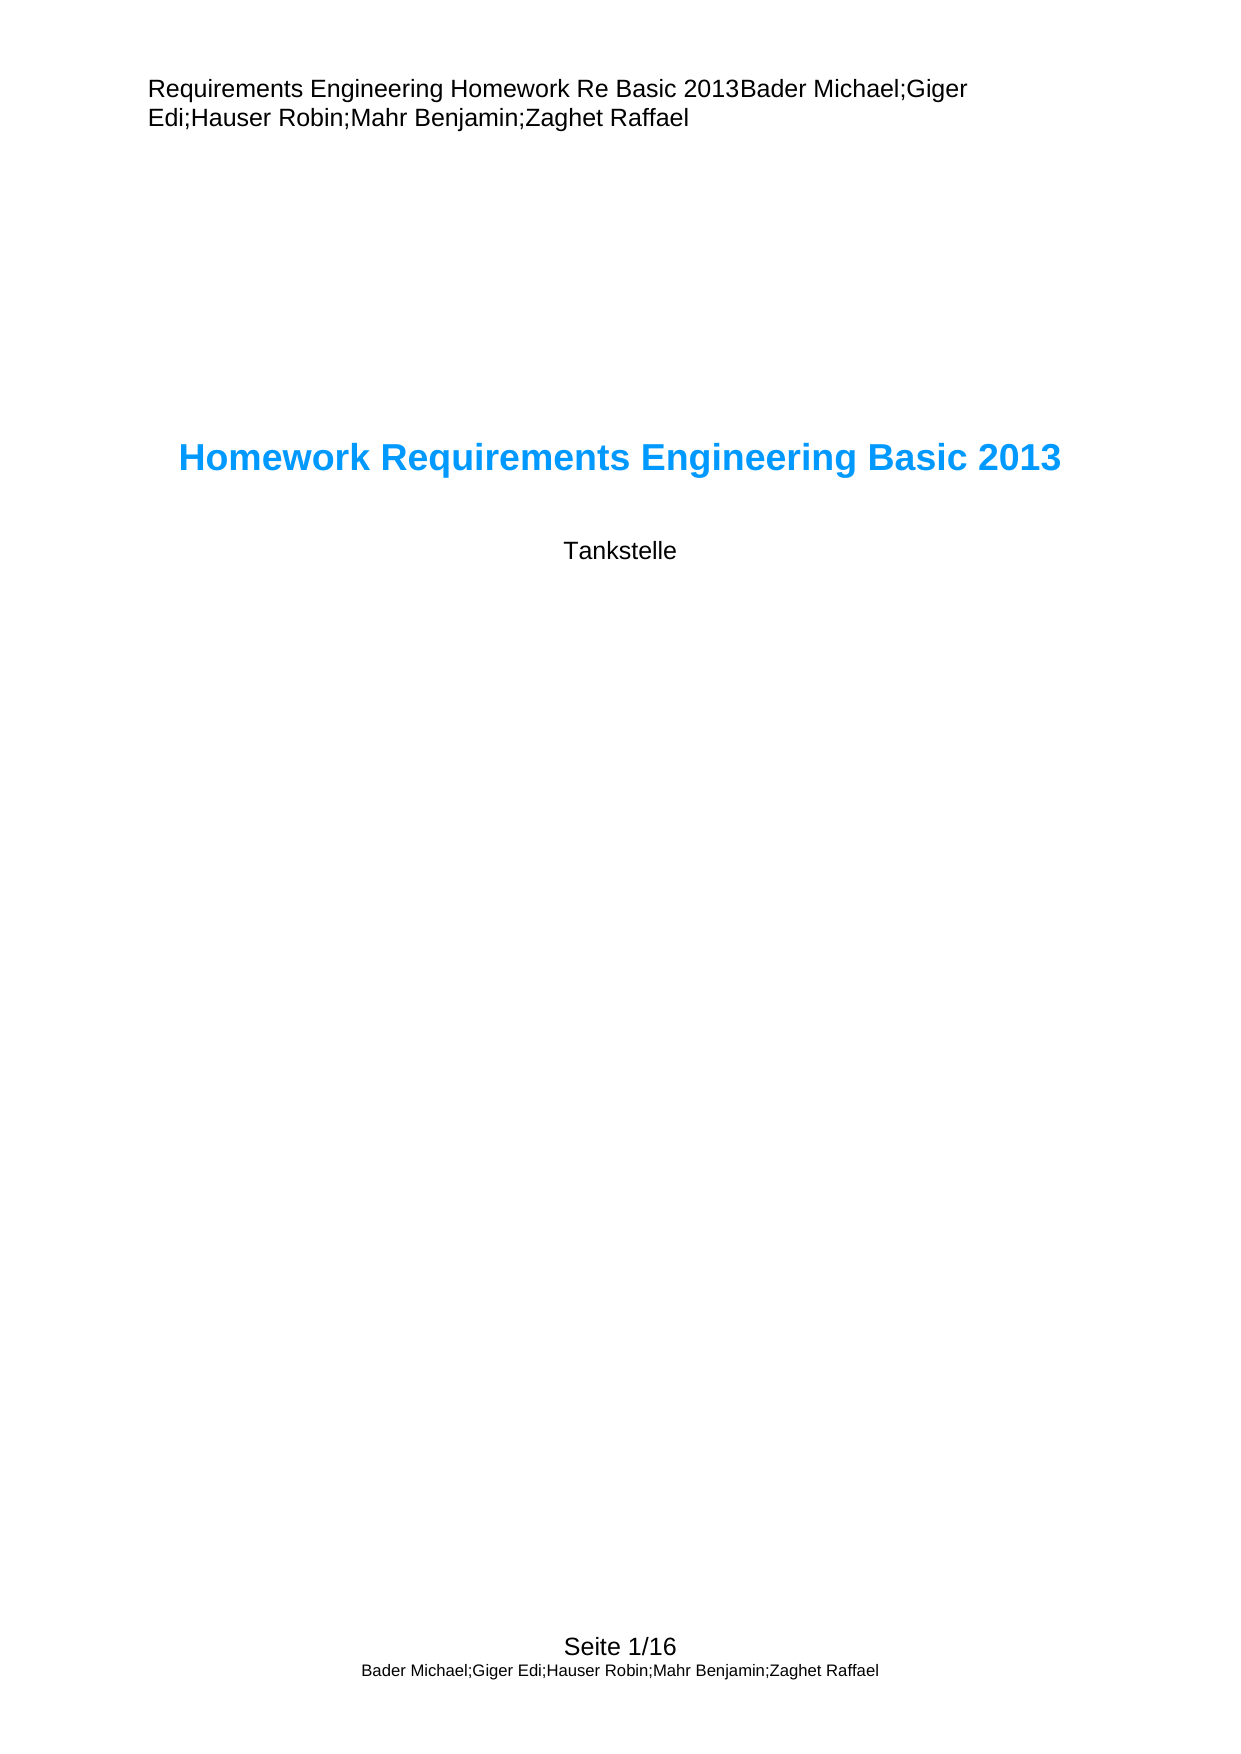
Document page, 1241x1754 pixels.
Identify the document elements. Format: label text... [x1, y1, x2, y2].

title Homework Requirements Engineering Basic 2013 [148, 435, 1093, 478]
text Tankstelle [148, 536, 1093, 564]
